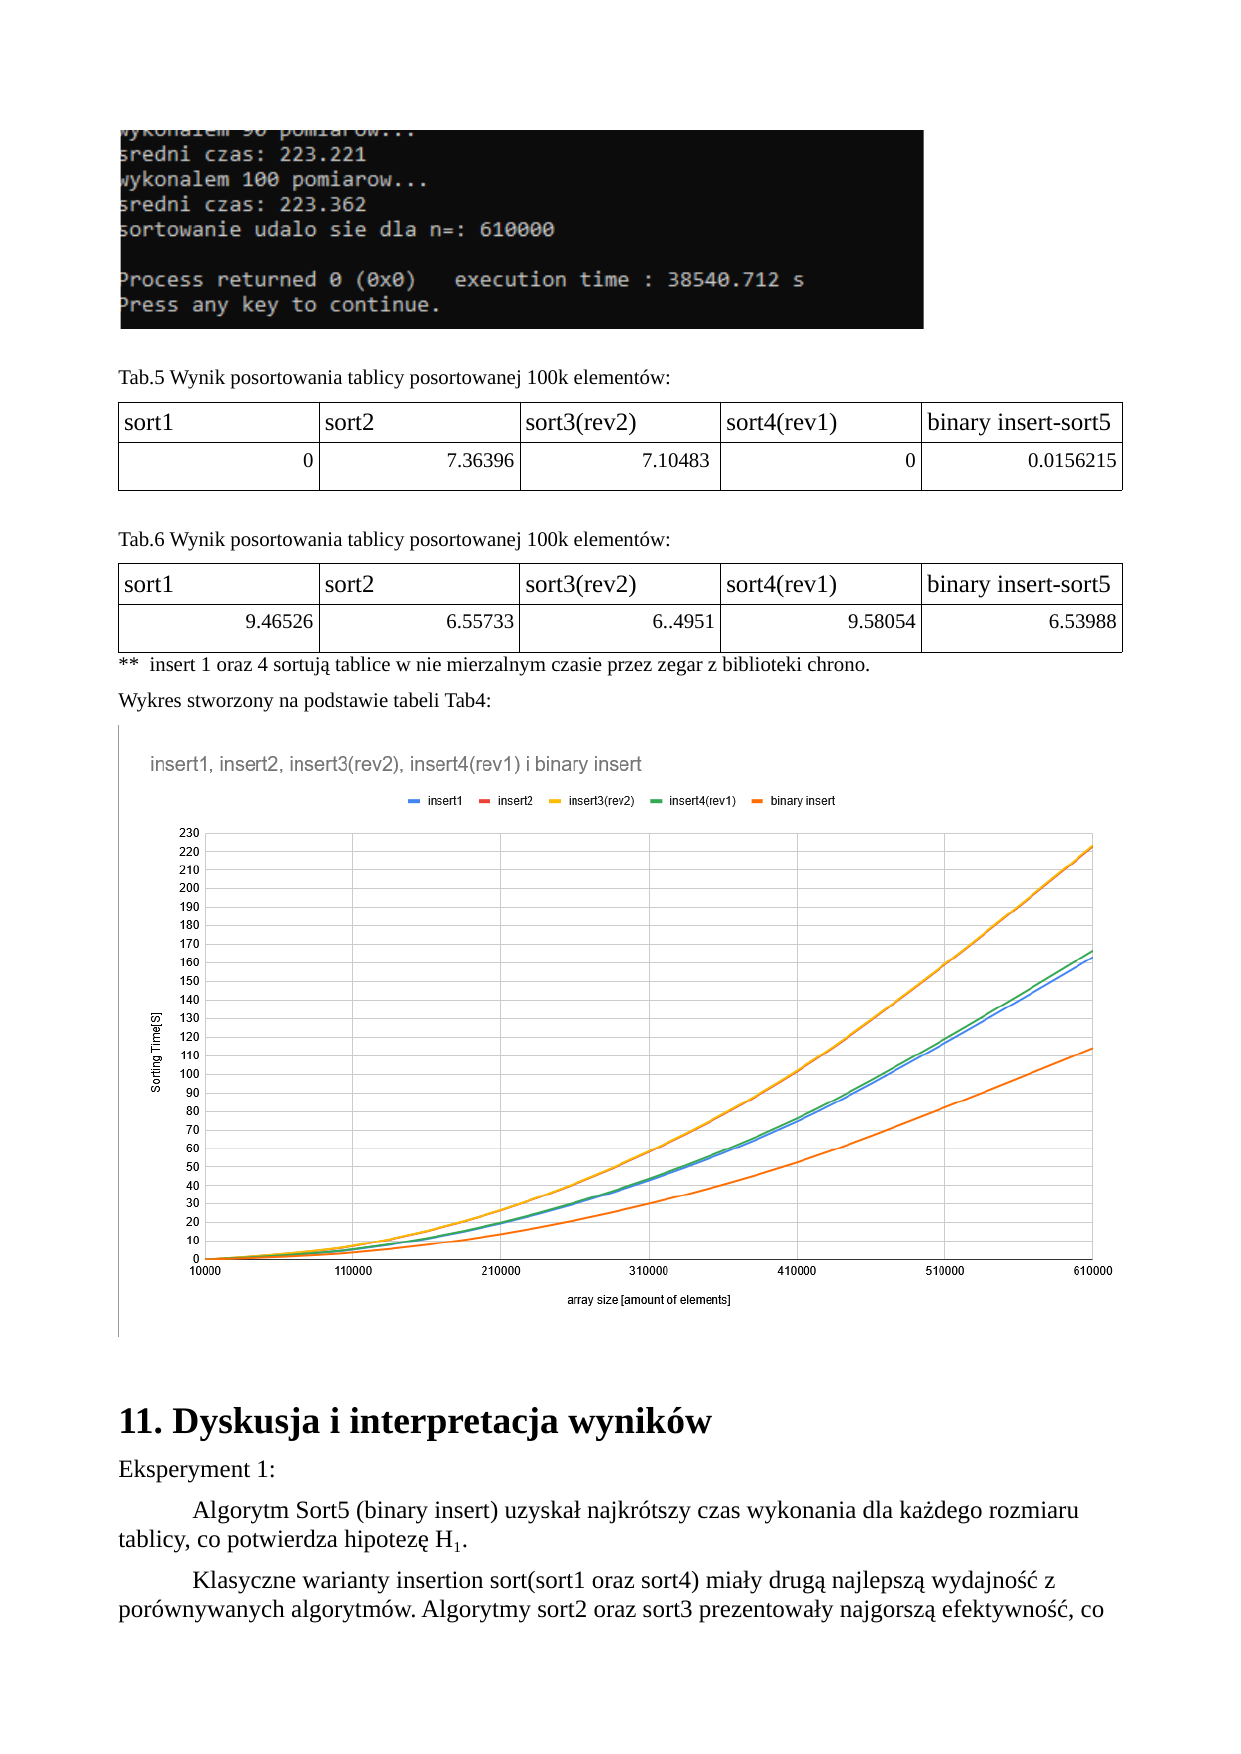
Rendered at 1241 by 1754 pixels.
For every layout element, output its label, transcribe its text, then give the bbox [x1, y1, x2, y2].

table_cell 6.53988 [922, 605, 1122, 652]
table_header sort4(rev1) [721, 564, 921, 604]
table_header sort4(rev1) [721, 403, 921, 442]
table_cell 6.55733 [320, 605, 519, 652]
table_header sort1 [119, 403, 319, 442]
text Eksperyment 1: [118, 1454, 1122, 1483]
text Wykres stworzony na podstawie tabeli Tab4: [118, 688, 1122, 712]
text Tab.6 Wynik posortowania tablicy posortowanej 100k elementów: [118, 527, 1122, 551]
picture [120, 130, 924, 329]
subtitle 11. Dyskusja i interpretacja wyników [118, 1398, 1122, 1442]
table_cell 0.0156215 [922, 443, 1122, 490]
table_cell 0 [721, 443, 921, 490]
table_header sort3(rev2) [521, 403, 720, 442]
text Algorytm Sort5 (binary insert) uzyskał najkrótszy czas wykonania dla każdego rozmiaru tablicy, co potwierdza hipotezę H₁. [118, 1495, 1122, 1553]
table_cell 7.36396 [320, 443, 520, 490]
table_header sort1 [119, 564, 319, 604]
text Klasyczne warianty insertion sort(sort1 oraz sort4) miały drugą najlepszą wydajność z porównywanych algorytmów. Algorytmy sort2 oraz sort3 prezentowały najgorszą efektywność, co [118, 1565, 1122, 1623]
picture [118, 725, 1123, 1337]
table_header sort2 [320, 403, 520, 442]
table_header sort2 [320, 564, 519, 604]
table_cell 7.10483 [521, 443, 720, 490]
table_cell 9.46526 [119, 605, 319, 652]
text Tab.5 Wynik posortowania tablicy posortowanej 100k elementów: [118, 365, 1122, 389]
table_cell 6..4951 [520, 605, 720, 652]
text ** insert 1 oraz 4 sortują tablice w nie mierzalnym czasie przez zegar z biblioteki chrono. [118, 653, 1122, 676]
table_header sort3(rev2) [520, 564, 720, 604]
table_header binary insert-sort5 [922, 564, 1122, 604]
table_cell 9.58054 [721, 605, 921, 652]
table_header binary insert-sort5 [922, 403, 1122, 442]
table_cell 0 [119, 443, 319, 490]
